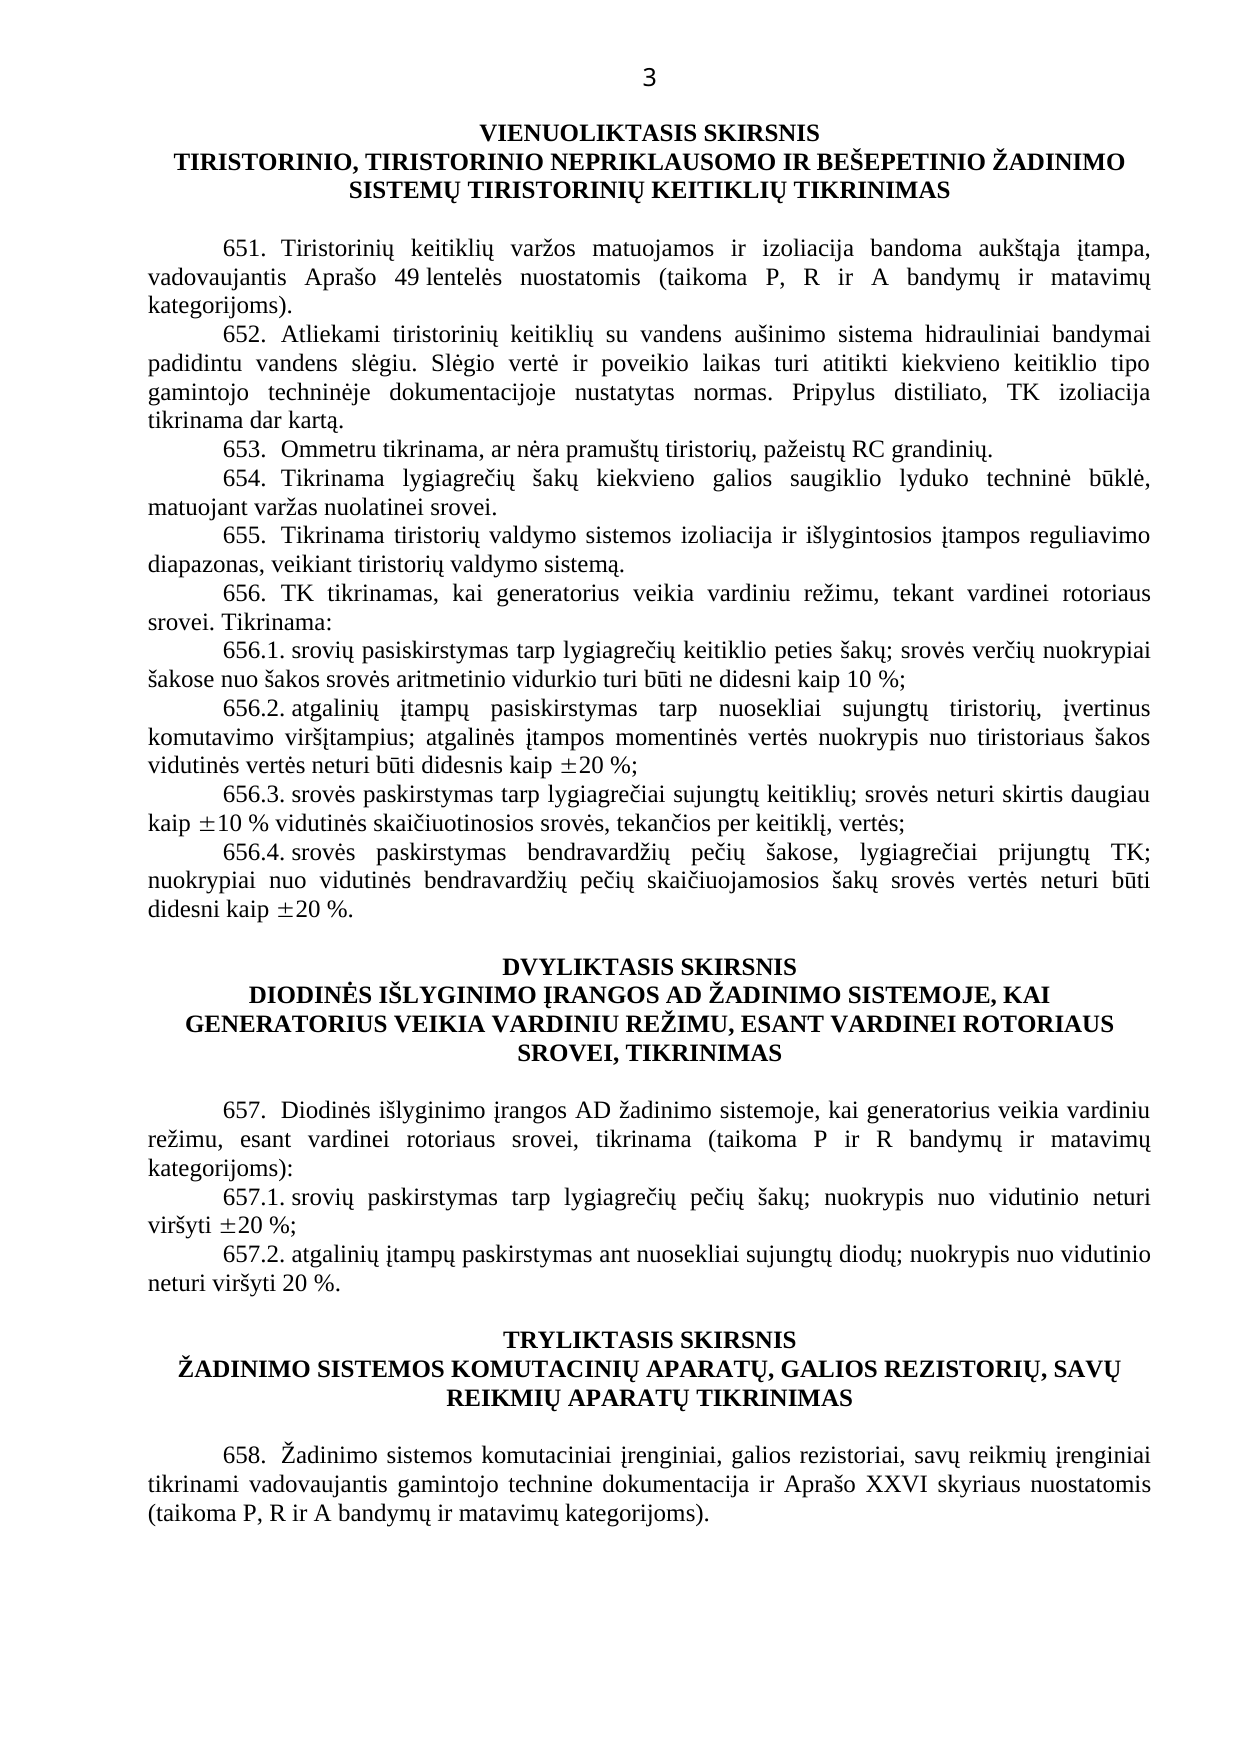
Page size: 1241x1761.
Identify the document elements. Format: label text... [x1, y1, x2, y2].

text 656.3. srovės paskirstymas tarp lygiagrečiai sujungtų keitiklių; srovės neturi skirtis daugiau kaip 10 % vidutinės skaičiuotinosios srovės, tekančios per keitiklį, vertės; [148, 779, 1152, 837]
text 654. Tikrinama lygiagrečių šakų kiekvieno galios saugiklio lyduko techninė būklė, matuojant varžas nuolatinei srovei. [148, 463, 1152, 521]
text 658. Žadinimo sistemos komutaciniai įrenginiai, galios rezistoriai, savų reikmių įrenginiai tikrinami vadovaujantis gamintojo technine dokumentacija ir Aprašo XXVI skyriaus nuostatomis (taikoma P, R ir A bandymų ir matavimų kategorijoms). [148, 1441, 1152, 1527]
text 657.1. srovių paskirstymas tarp lygiagrečių pečių šakų; nuokrypis nuo vidutinio neturi viršyti 20 %; [148, 1182, 1152, 1239]
subtitle DIODINĖS IŠLYGINIMO ĮRANGOS AD ŽADINIMO SISTEMOJE, KAI GENERATORIUS VEIKIA VARDINIU REŽIMU, ESANT VARDINEI ROTORIAUS SROVEI, TIKRINIMAS [148, 981, 1152, 1067]
text 656.2. atgalinių įtampų pasiskirstymas tarp nuosekliai sujungtų tiristorių, įvertinus komutavimo viršįtampius; atgalinės įtampos momentinės vertės nuokrypis nuo tiristoriaus šakos vidutinės vertės neturi būti didesnis kaip 20 %; [148, 693, 1152, 779]
text 655. Tikrinama tiristorių valdymo sistemos izoliacija ir išlygintosios įtampos reguliavimo diapazonas, veikiant tiristorių valdymo sistemą. [148, 521, 1152, 578]
text 656.4. srovės paskirstymas bendravardžių pečių šakose, lygiagrečiai prijungtų TK; nuokrypiai nuo vidutinės bendravardžių pečių skaičiuojamosios šakų srovės vertės neturi būti didesni kaip 20 %. [148, 837, 1152, 923]
text 657. Diodinės išlyginimo įrangos AD žadinimo sistemoje, kai generatorius veikia vardiniu režimu, esant vardinei rotoriaus srovei, tikrinama (taikoma P ir R bandymų ir matavimų kategorijoms): [148, 1096, 1152, 1182]
subtitle DVYLIKTASIS SKIRSNIS [148, 952, 1152, 981]
text 651. Tiristorinių keitiklių varžos matuojamos ir izoliacija bandoma aukštąja įtampa, vadovaujantis Aprašo 49 lentelės nuostatomis (taikoma P, R ir A bandymų ir matavimų kategorijoms). [148, 233, 1152, 319]
subtitle VIENUOLIKTASIS SKIRSNIS [148, 118, 1152, 147]
text 653. Ommetru tikrinama, ar nėra pramuštų tiristorių, pažeistų RC grandinių. [148, 434, 1152, 463]
text 656.1. srovių pasiskirstymas tarp lygiagrečių keitiklio peties šakų; srovės verčių nuokrypiai šakose nuo šakos srovės aritmetinio vidurkio turi būti ne didesni kaip 10 %; [148, 636, 1152, 693]
subtitle ŽADINIMO SISTEMOS KOMUTACINIŲ APARATŲ, GALIOS REZISTORIŲ, SAVŲ REIKMIŲ APARATŲ TIKRINIMAS [148, 1354, 1152, 1412]
subtitle TRYLIKTASIS SKIRSNIS [148, 1326, 1152, 1354]
text 656. TK tikrinamas, kai generatorius veikia vardiniu režimu, tekant vardinei rotoriaus srovei. Tikrinama: [148, 578, 1152, 636]
text 657.2. atgalinių įtampų paskirstymas ant nuosekliai sujungtų diodų; nuokrypis nuo vidutinio neturi viršyti 20 %. [148, 1239, 1152, 1297]
text 652. Atliekami tiristorinių keitiklių su vandens aušinimo sistema hidrauliniai bandymai padidintu vandens slėgiu. Slėgio vertė ir poveikio laikas turi atitikti kiekvieno keitiklio tipo gamintojo techninėje dokumentacijoje nustatytas normas. Pripylus distiliato, TK izoliacija tikrinama dar kartą. [148, 319, 1152, 434]
subtitle TIRISTORINIO, TIRISTORINIO NEPRIKLAUSOMO IR BEŠEPETINIO ŽADINIMO SISTEMŲ TIRISTORINIŲ KEITIKLIŲ TIKRINIMAS [148, 147, 1152, 204]
